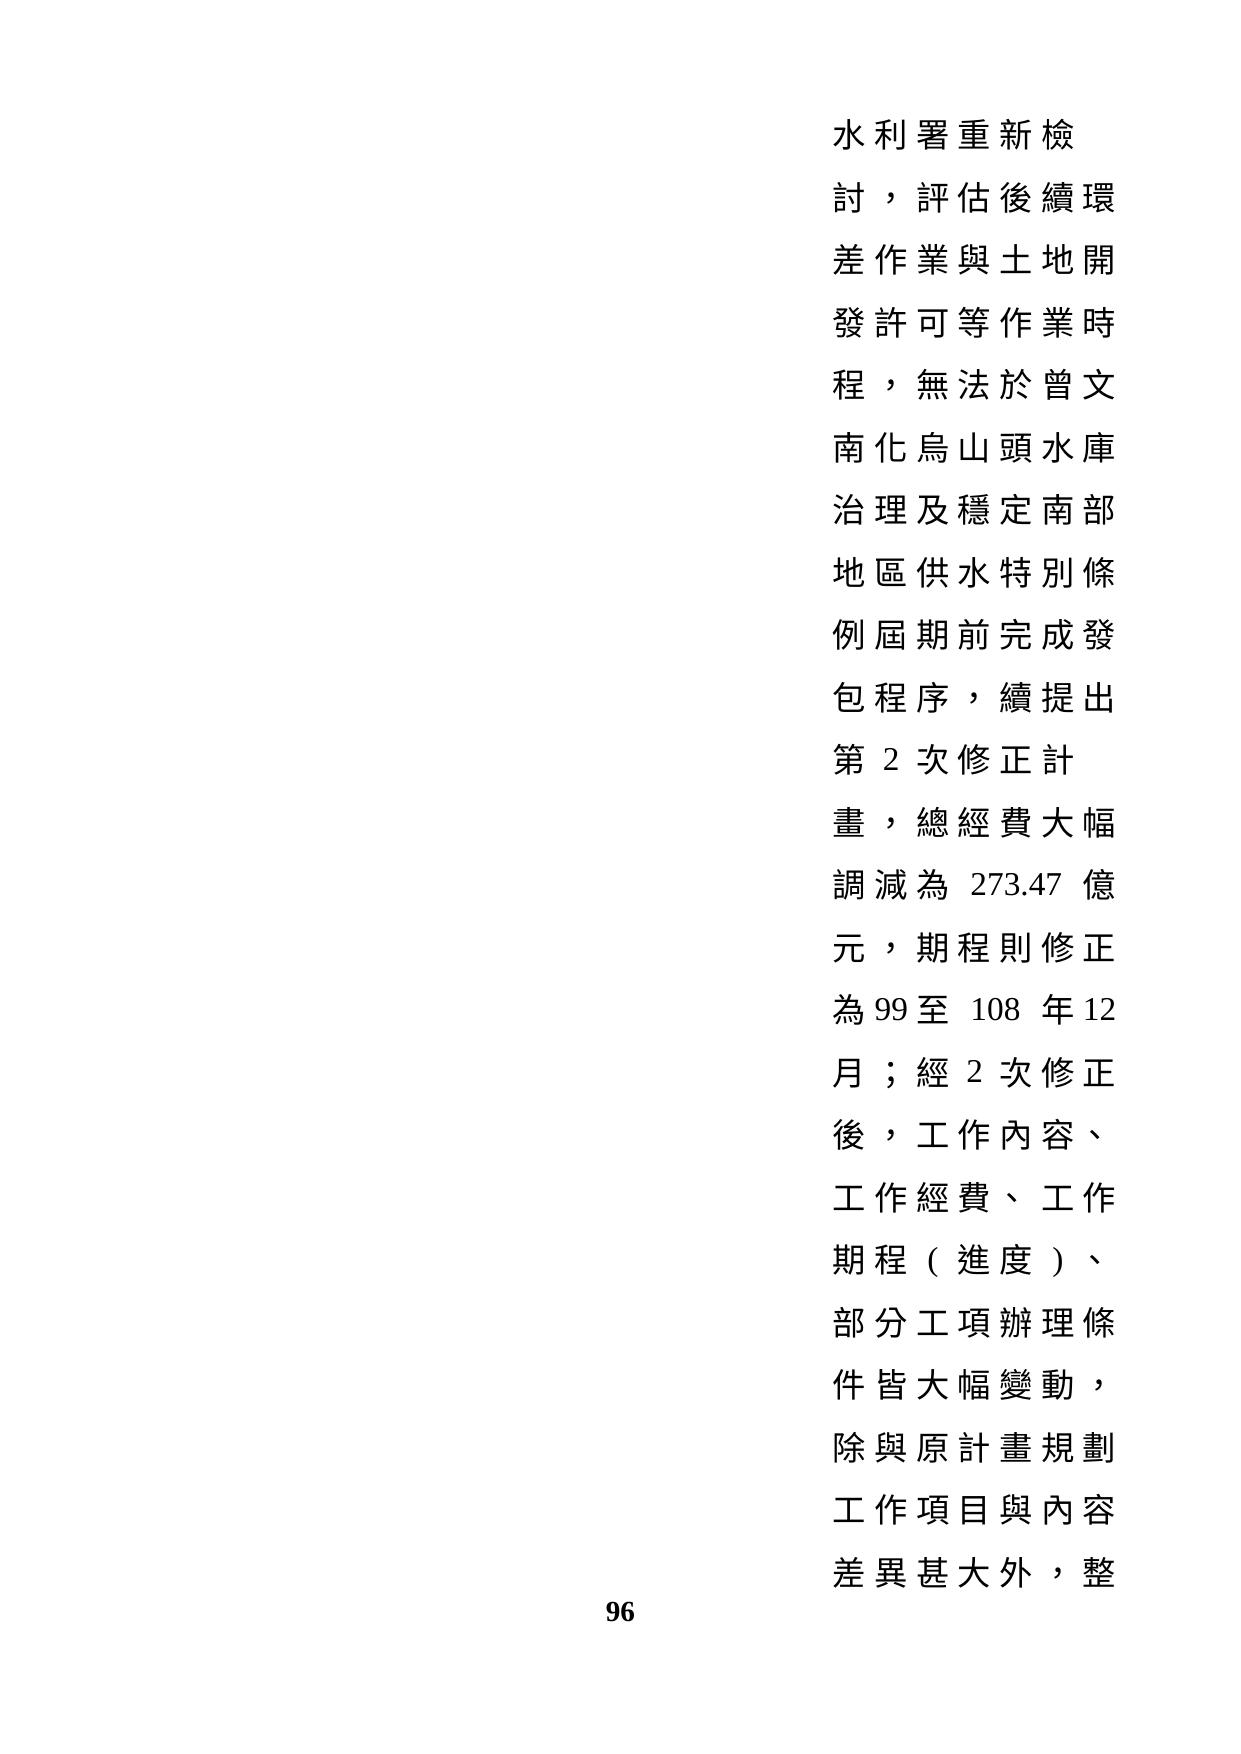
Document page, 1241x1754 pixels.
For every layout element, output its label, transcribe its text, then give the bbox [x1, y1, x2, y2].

list 水利署重新檢討，評估後續環差作業與土地開發許可等作業時程，無法於曾文南化烏山頭水庫治理及穩定南部地區供水特別條例屆期前完成發包程序，續提出第2次修正計畫，總經費大幅調減為273.47億元，期程則修正為99至108年12月；經2次修正後，工作內容、工作經費、工作期程(進度)、部分工項辦理條件皆大幅變動，除與原計畫規劃工作項目與內容差異甚大外，整 [409, 92, 1120, 1592]
